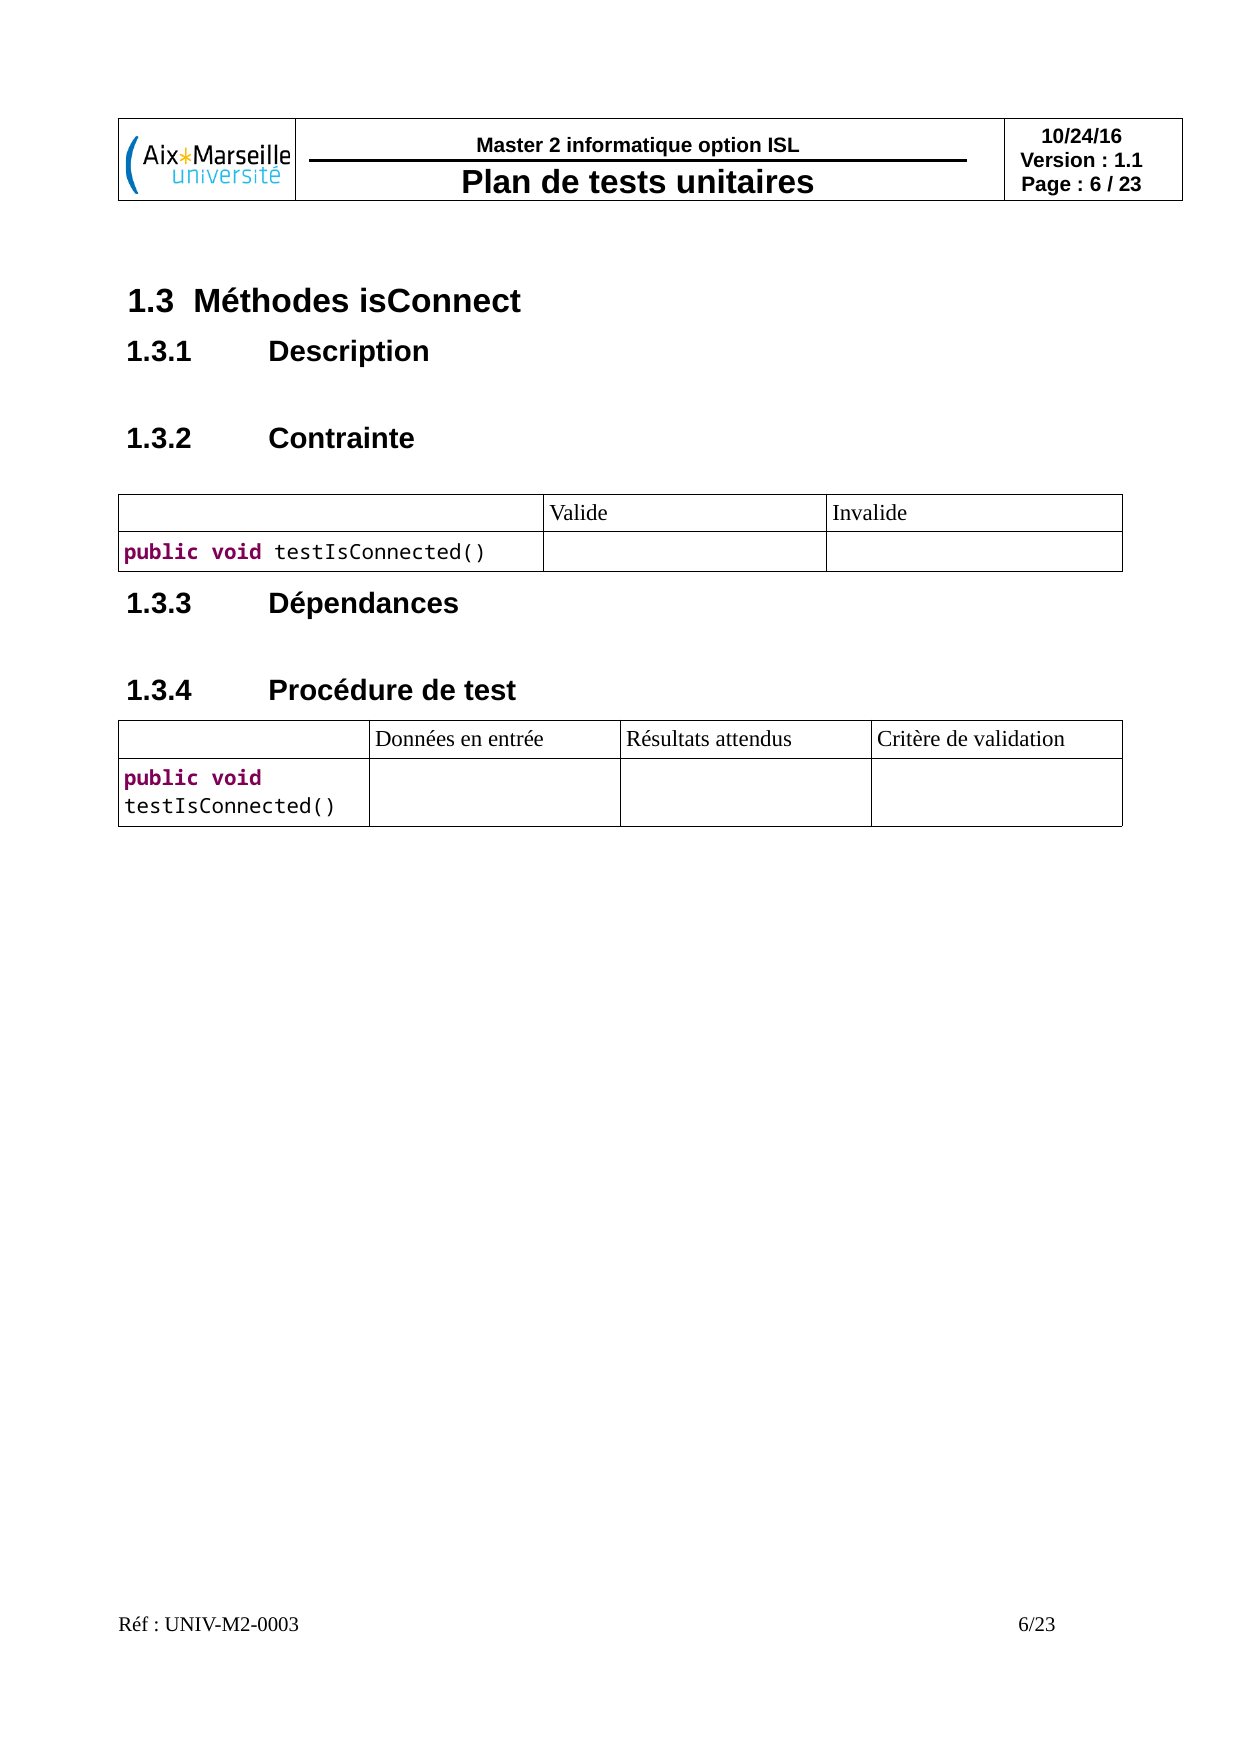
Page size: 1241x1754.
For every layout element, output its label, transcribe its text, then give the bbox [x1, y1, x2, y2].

table_cell [621, 759, 871, 826]
table_header Critère de validation [872, 721, 1122, 757]
table_header [119, 721, 369, 757]
subtitle Contrainte [118, 421, 1122, 454]
table_cell [370, 759, 620, 826]
table_cell [872, 759, 1122, 826]
table_header Résultats attendus [621, 721, 871, 757]
table_header Données en entrée [370, 721, 620, 757]
subtitle Méthodes isConnect [118, 280, 1122, 319]
table_cell [544, 532, 826, 571]
table_header Invalide [827, 495, 1122, 531]
picture [125, 136, 290, 194]
table_header [119, 495, 543, 531]
subtitle Procédure de test [118, 673, 1122, 707]
subtitle Description [118, 334, 1122, 367]
table_cell public void testIsConnected() [119, 759, 369, 826]
table_cell public void testIsConnected() [119, 532, 543, 571]
table_cell [827, 532, 1122, 571]
subtitle Dépendances [118, 586, 1122, 620]
table_header Valide [544, 495, 826, 531]
